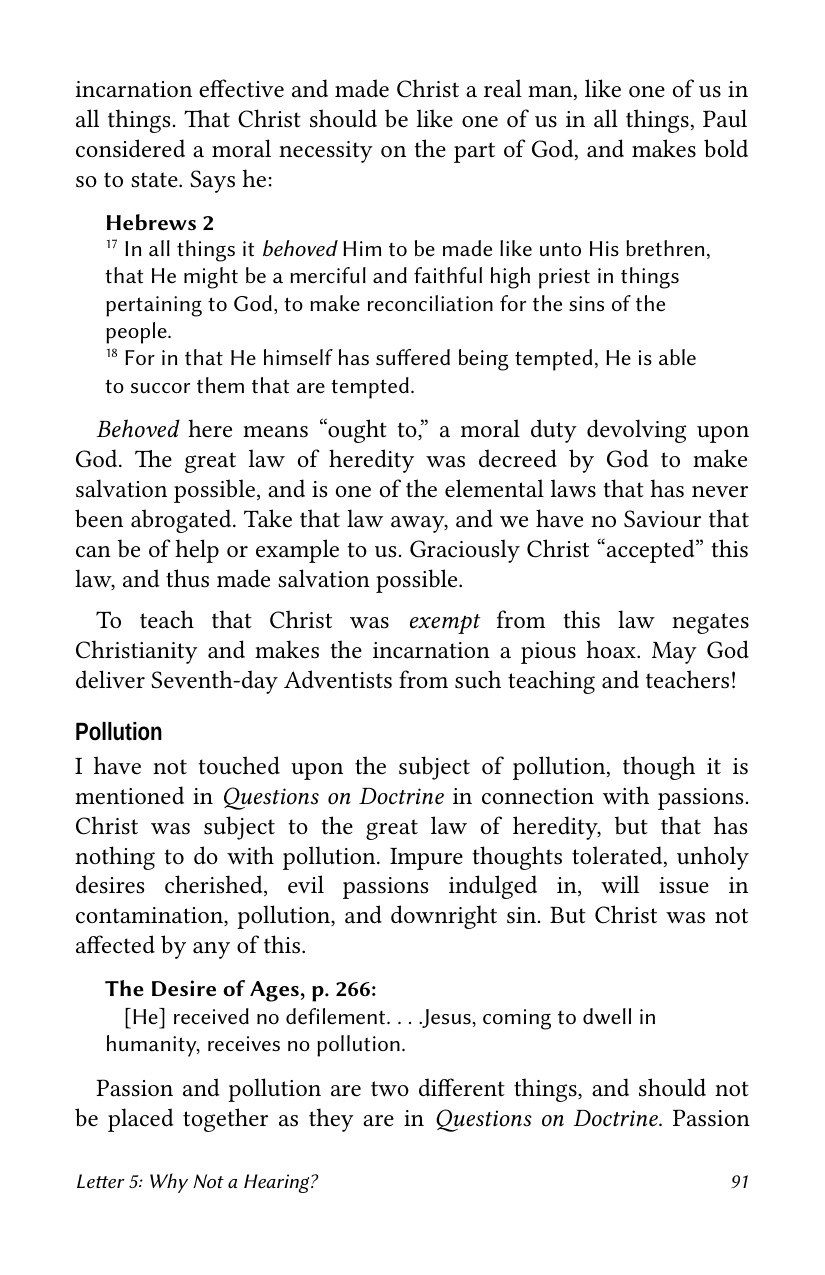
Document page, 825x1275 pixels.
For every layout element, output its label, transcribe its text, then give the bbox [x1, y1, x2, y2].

text Passion and pollution are two different things, and should not be placed together as they are in Questions on Doctrine. Passion [75, 1074, 750, 1132]
text Behoved here means “ought to,” a moral duty devolving upon God. The great law of heredity was decreed by God to make salvation possible, and is one of the elemental laws that has never been abrogated. Take that law away, and we have no Saviour that can be of help or example to us. Graciously Christ “accepted” this law, and thus made salvation possible. [75, 415, 750, 593]
text incarnation effective and made Christ a real man, like one of us in all things. That Christ should be like one of us in all things, Paul considered a moral necessity on the part of God, and makes bold so to state. Says he: [75, 75, 750, 193]
subtitle Pollution [75, 717, 750, 746]
text [He] received no defilement. . . .Jesus, coming to dwell in humanity, receives no pollution. [105, 1004, 720, 1057]
text To teach that Christ was exempt from this law negates Christianity and makes the incarnation a pious hoax. May God deliver Seventh-day Adventists from such teaching and teachers! [75, 607, 750, 695]
text 18 For in that He himself has suffered being tempted, He is able to succor them that are tempted. [105, 345, 720, 399]
text I have not touched upon the subject of pollution, though it is mentioned in Questions on Doctrine in connection with passions. Christ was subject to the great law of heredity, but that has nothing to do with pollution. Impure thoughts tolerated, unholy desires cherished, evil passions indulged in, will issue in contamination, pollution, and downright sin. But Christ was not affected by any of this. [75, 752, 750, 960]
text Hebrews 2 [105, 209, 750, 236]
text 17 In all things it behoved Him to be made like unto His brethren, that He might be a merciful and faithful high priest in things pertaining to God, to make reconciliation for the sins of the people. [105, 236, 720, 344]
text The Desire of Ages, p. 266: [105, 976, 750, 1002]
